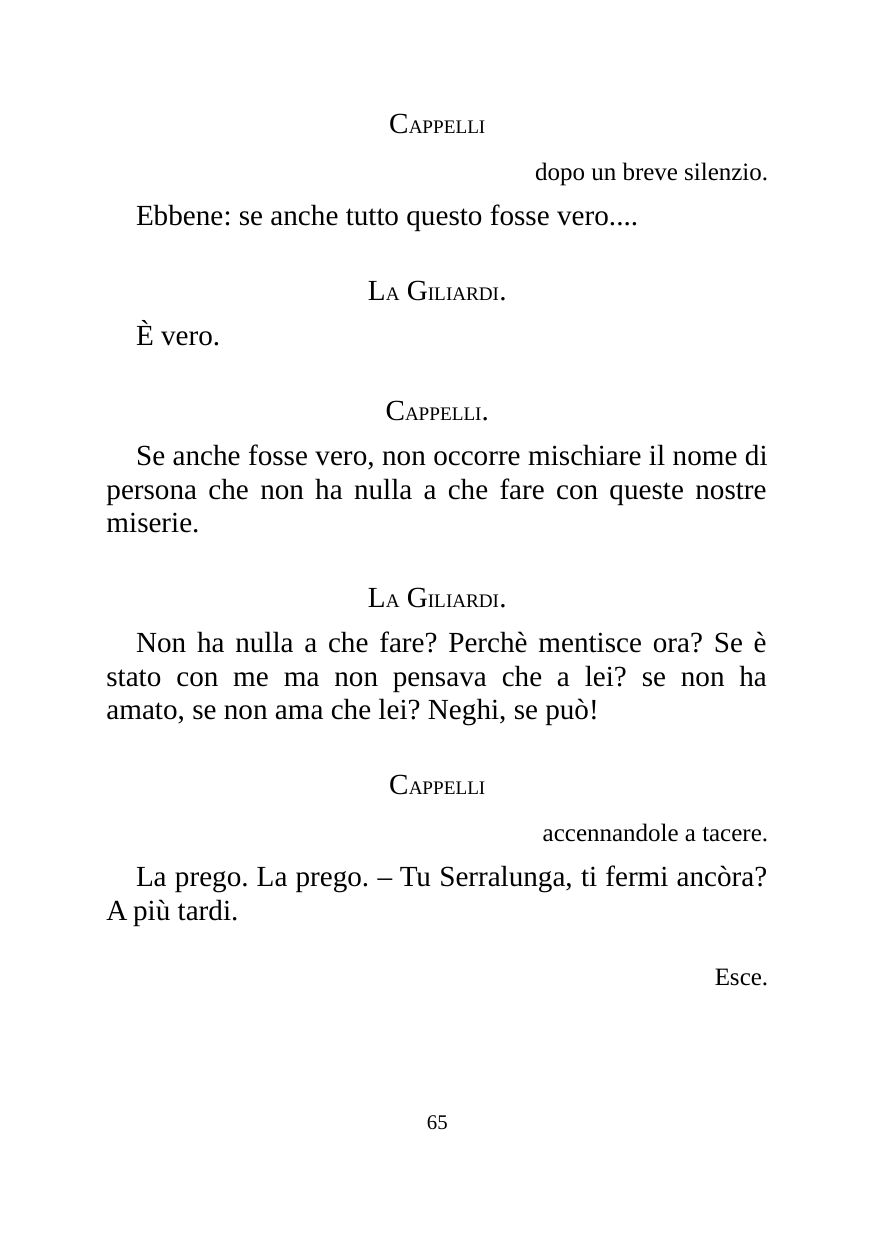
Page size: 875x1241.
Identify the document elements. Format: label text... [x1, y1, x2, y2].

text Se anche fosse vero, non occorre mischiare il nome di persona che non ha nulla a che fare con queste nostre miserie. [106, 438, 768, 539]
text La Giliardi. [106, 580, 768, 614]
text Cappelli [106, 106, 768, 140]
text Non ha nulla a che fare? Perchè mentisce ora? Se è stato con me ma non pensava che a lei? se non ha amato, se non ama che lei? Neghi, se può! [106, 625, 768, 726]
text La prego. La prego. – Tu Serralunga, ti fermi ancòra? A più tardi. [106, 859, 768, 926]
text Esce. [106, 962, 768, 990]
text Ebbene: se anche tutto questo fosse vero.... [106, 198, 768, 232]
text Cappelli. [106, 393, 768, 426]
text dopo un breve silenzio. [106, 157, 768, 186]
text Cappelli [106, 767, 768, 801]
text accennandole a tacere. [106, 818, 768, 847]
text La Giliardi. [106, 273, 768, 306]
text È vero. [106, 318, 768, 352]
